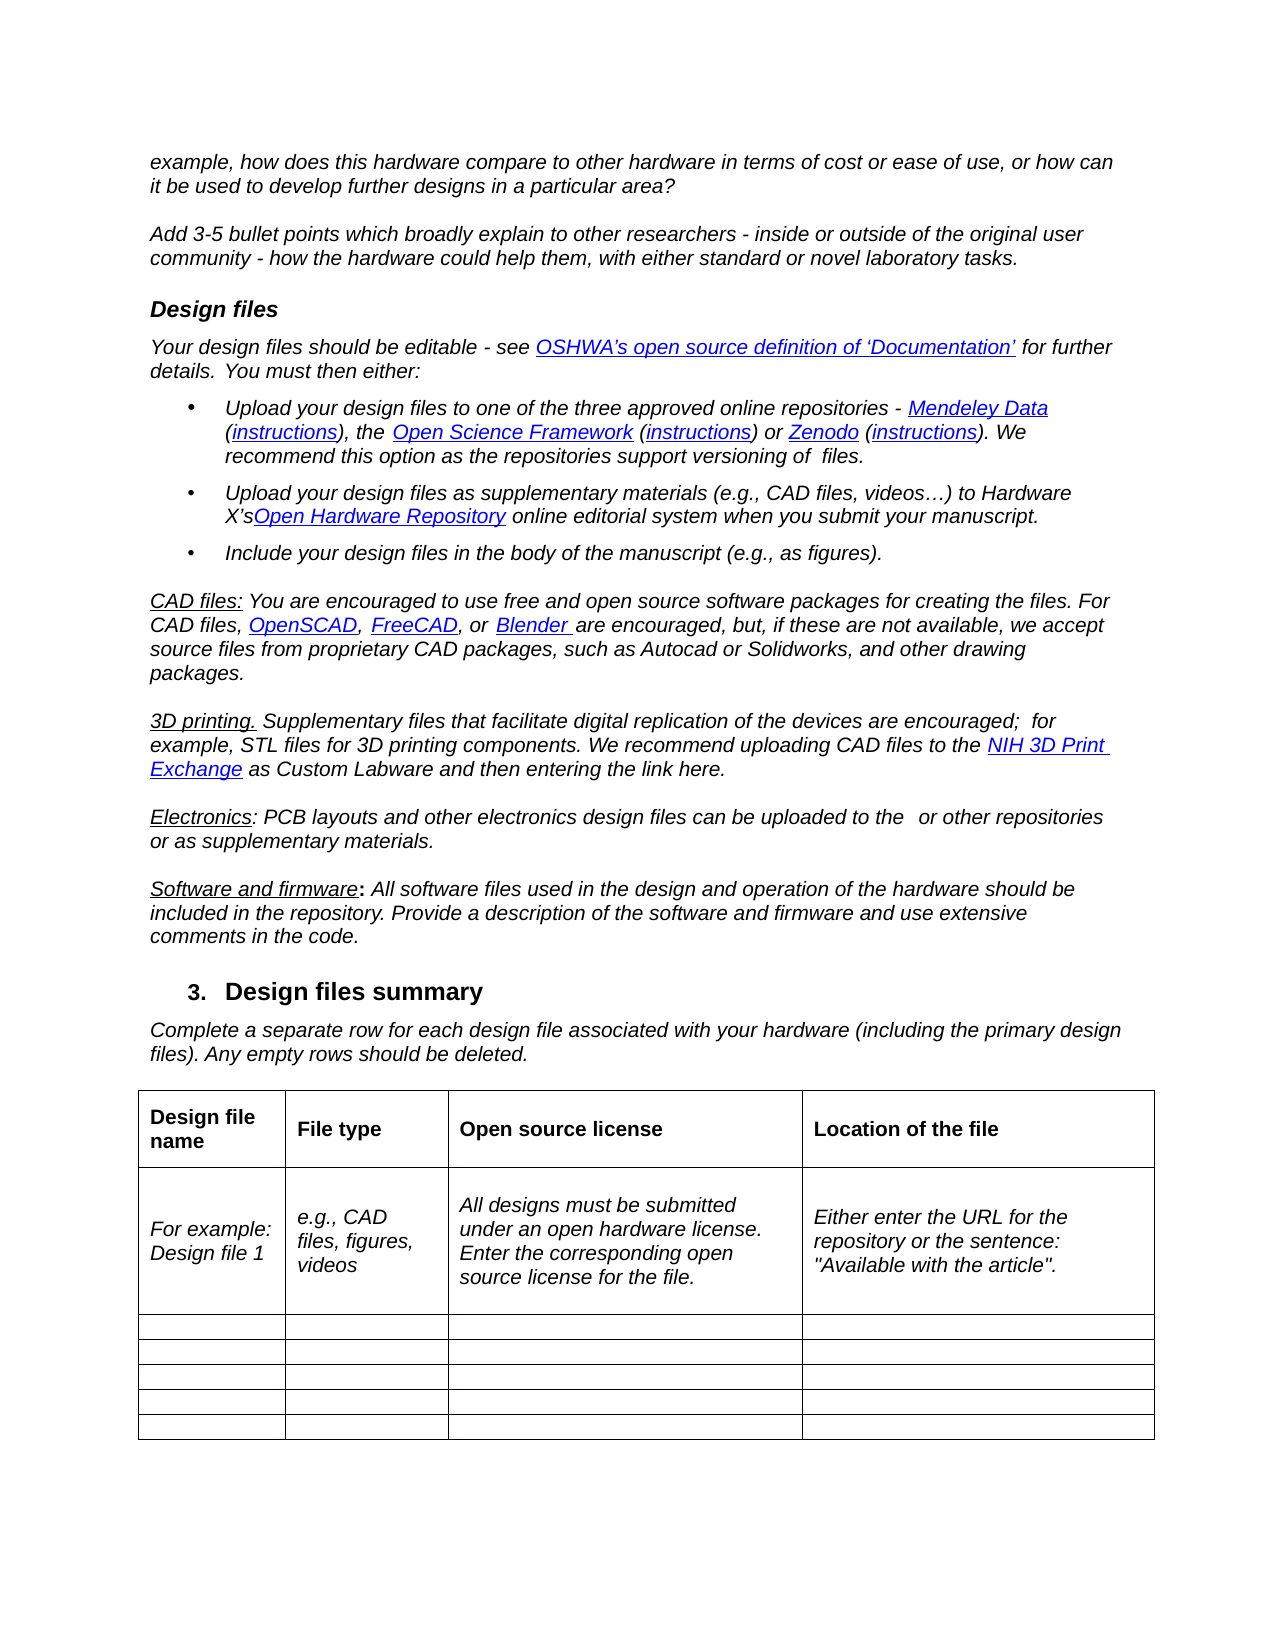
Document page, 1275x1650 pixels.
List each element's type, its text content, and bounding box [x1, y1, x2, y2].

table_cell [139, 1415, 285, 1439]
table_cell e.g., CAD files, figures, videos [286, 1168, 448, 1314]
table_cell Either enter the URL for the repository or the sentence: "Available with the article". [803, 1168, 1154, 1314]
table_cell [449, 1390, 802, 1414]
table_header Location of the file [803, 1091, 1154, 1167]
table_cell [449, 1315, 802, 1339]
table_cell [139, 1340, 285, 1364]
table_cell [803, 1340, 1154, 1364]
table_cell [286, 1365, 448, 1389]
table_cell [449, 1365, 802, 1389]
text 3D printing. Supplementary files that facilitate digital replication of the devices are encouraged; for example, STL files for 3D printing components. We recommend uploading CAD files to the NIH 3D Print Exchange as Custom Labware and then entering the link here. [150, 709, 1125, 781]
table_cell [286, 1315, 448, 1339]
table_cell [286, 1340, 448, 1364]
list Include your design files in the body of the manuscript (e.g., as figures). [187, 541, 1125, 565]
list Design files summary [187, 977, 1125, 1006]
text Software and firmware: All software files used in the design and operation of the hardware should be included in the repository. Provide a description of the software and firmware and use extensive comments in the code. [150, 876, 1125, 948]
text Add 3-5 bullet points which broadly explain to other researchers - inside or outside of the original user community - how the hardware could help them, with either standard or novel laboratory tasks. [150, 222, 1125, 270]
table_cell [803, 1415, 1154, 1439]
text example, how does this hardware compare to other hardware in terms of cost or ease of use, or how can it be used to develop further designs in a particular area? [150, 150, 1125, 198]
text Design files [150, 296, 1125, 322]
text Complete a separate row for each design file associated with your hardware (including the primary design files). Any empty rows should be deleted. [150, 1018, 1125, 1066]
list Upload your design files to one of the three approved online repositories - Mendeley Data (instructions), the Open Science Framework (instructions) or Zenodo (instructions). We recommend this option as the repositories support versioning of files. [187, 395, 1125, 468]
table_cell [803, 1390, 1154, 1414]
table_cell [286, 1415, 448, 1439]
table_cell [139, 1315, 285, 1339]
table_cell [803, 1315, 1154, 1339]
table_header Design file name [139, 1091, 285, 1167]
table_cell [449, 1415, 802, 1439]
table_header File type [286, 1091, 448, 1167]
text Electronics: PCB layouts and other electronics design files can be uploaded to the or other repositories or as supplementary materials. [150, 804, 1125, 852]
table_cell [803, 1365, 1154, 1389]
table_cell For example: Design file 1 [139, 1168, 285, 1314]
table_header Open source license [449, 1091, 802, 1167]
table_cell [286, 1390, 448, 1414]
text CAD files: You are encouraged to use free and open source software packages for creating the files. For CAD files, OpenSCAD, FreeCAD, or Blender are encouraged, but, if these are not available, we accept source files from proprietary CAD packages, such as Autocad or Solidworks, and other drawing packages. [150, 589, 1125, 685]
list Upload your design files as supplementary materials (e.g., CAD files, videos…) to Hardware X’sOpen Hardware Repository online editorial system when you submit your manuscript. [187, 480, 1125, 528]
table_cell [139, 1390, 285, 1414]
table_cell [449, 1340, 802, 1364]
table_cell [139, 1365, 285, 1389]
table_cell All designs must be submitted under an open hardware license. Enter the corresponding open source license for the file. [449, 1168, 802, 1314]
text Your design files should be editable - see OSHWA’s open source definition of ‘Documentation’ for further details. You must then either: [150, 335, 1125, 383]
